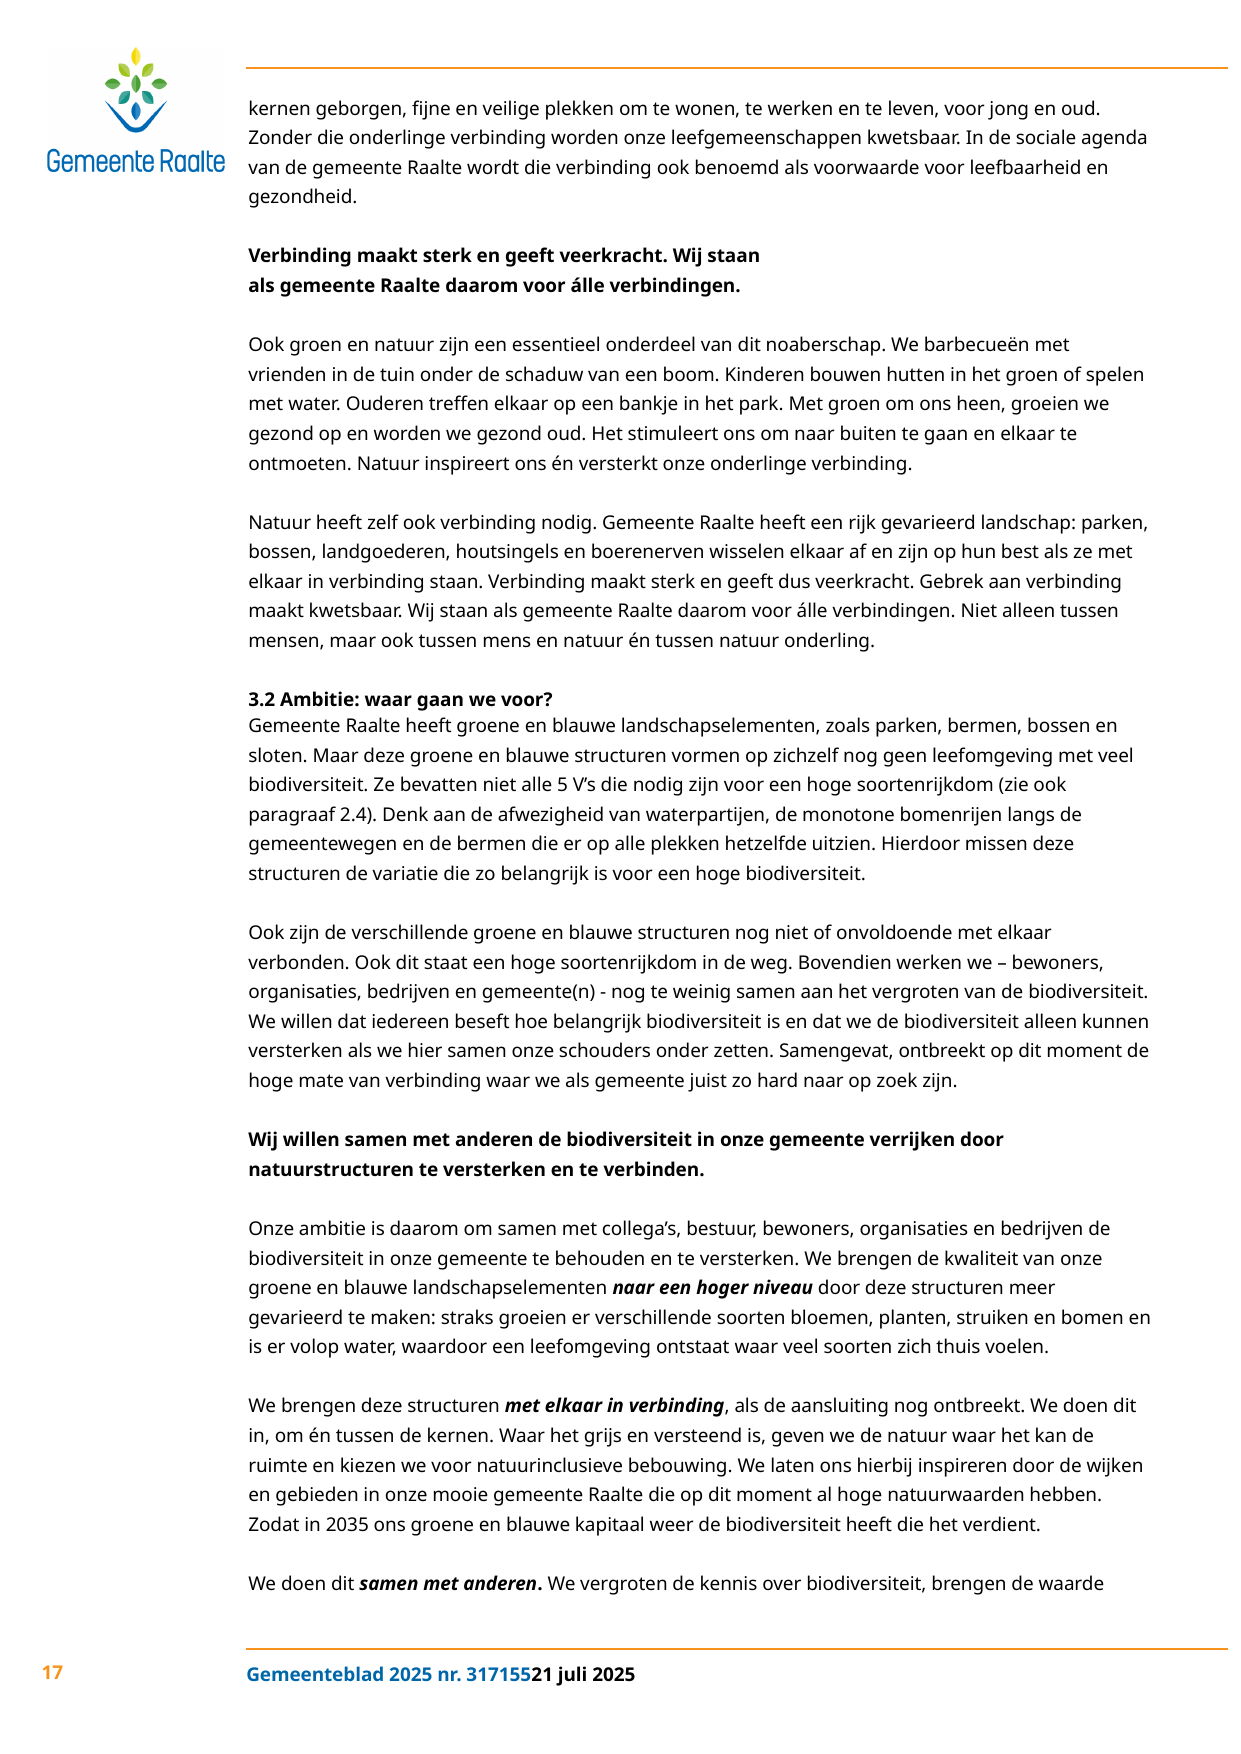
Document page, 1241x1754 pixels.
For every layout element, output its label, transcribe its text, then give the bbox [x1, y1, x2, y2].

text 3.2 Ambitie: waar gaan we voor? [248, 686, 1152, 712]
text We brengen deze structuren met elkaar in verbinding, als de aansluiting nog ontbreekt. We doen dit in, om én tussen de kernen. Waar het grijs en versteend is, geven we de natuur waar het kan de ruimte en kiezen we voor natuurinclusieve bebouwing. We laten ons hierbij inspireren door de wijken en gebieden in onze mooie gemeente Raalte die op dit moment al hoge natuurwaarden hebben. Zodat in 2035 ons groene en blauwe kapitaal weer de biodiversiteit heeft die het verdient. [248, 1393, 1152, 1537]
text Verbinding maakt sterk en geeft veerkracht. Wij staan [248, 243, 1152, 268]
text Wij willen samen met anderen de biodiversiteit in onze gemeente verrijken door natuurstructuren te versterken en te verbinden. [248, 1126, 1152, 1182]
text Ook groen en natuur zijn een essentieel onderdeel van dit noaberschap. We barbecueën met vrienden in de tuin onder de schaduw van een boom. Kinderen bouwen hutten in het groen of spelen met water. Ouderen treffen elkaar op een bankje in het park. Met groen om ons heen, groeien we gezond op en worden we gezond oud. Het stimuleert ons om naar buiten te gaan en elkaar te ontmoeten. Natuur inspireert ons én versterkt onze onderlinge verbinding. [248, 331, 1152, 476]
text We doen dit samen met anderen. We vergroten de kennis over biodiversiteit, brengen de waarde [248, 1570, 1152, 1596]
text Natuur heeft zelf ook verbinding nodig. Gemeente Raalte heeft een rijk gevarieerd landschap: parken, bossen, landgoederen, houtsingels en boerenerven wisselen elkaar af en zijn op hun best als ze met elkaar in verbinding staan. Verbinding maakt sterk en geeft dus veerkracht. Gebrek aan verbinding maakt kwetsbaar. Wij staan als gemeente Raalte daarom voor álle verbindingen. Niet alleen tussen mensen, maar ook tussen mens en natuur én tussen natuur onderling. [248, 509, 1152, 653]
text kernen geborgen, fijne en veilige plekken om te wonen, te werken en te leven, voor jong en oud. Zonder die onderlinge verbinding worden onze leefgemeenschappen kwetsbaar. In de sociale agenda van de gemeente Raalte wordt die verbinding ook benoemd als voorwaarde voor leefbaarheid en gezondheid. [248, 95, 1152, 209]
text als gemeente Raalte daarom voor álle verbindingen. [248, 272, 1152, 298]
text Onze ambitie is daarom om samen met collega’s, bestuur, bewoners, organisaties en bedrijven de biodiversiteit in onze gemeente te behouden en te versterken. We brengen de kwaliteit van onze groene en blauwe landschapselementen naar een hoger niveau door deze structuren meer gevarieerd te maken: straks groeien er verschillende soorten bloemen, planten, struiken en bomen en is er volop water, waardoor een leefomgeving ontstaat waar veel soorten zich thuis voelen. [248, 1215, 1152, 1359]
picture [41, 47, 231, 172]
text Ook zijn de verschillende groene en blauwe structuren nog niet of onvoldoende met elkaar verbonden. Ook dit staat een hoge soortenrijkdom in de weg. Bovendien werken we – bewoners, organisaties, bedrijven en gemeente(n) - nog te weinig samen aan het vergroten van de biodiversiteit. We willen dat iedereen beseft hoe belangrijk biodiversiteit is en dat we de biodiversiteit alleen kunnen versterken als we hier samen onze schouders onder zetten. Samengevat, ontbreekt op dit moment de hoge mate van verbinding waar we als gemeente juist zo hard naar op zoek zijn. [248, 919, 1152, 1093]
text Gemeente Raalte heeft groene en blauwe landschapselementen, zoals parken, bermen, bossen en sloten. Maar deze groene en blauwe structuren vormen op zichzelf nog geen leefomgeving met veel biodiversiteit. Ze bevatten niet alle 5 V’s die nodig zijn voor een hoge soortenrijkdom (zie ook paragraaf 2.4). Denk aan de afwezigheid van waterpartijen, de monotone bomenrijen langs de gemeentewegen en de bermen die er op alle plekken hetzelfde uitzien. Hierdoor missen deze structuren de variatie die zo belangrijk is voor een hoge biodiversiteit. [248, 712, 1152, 886]
